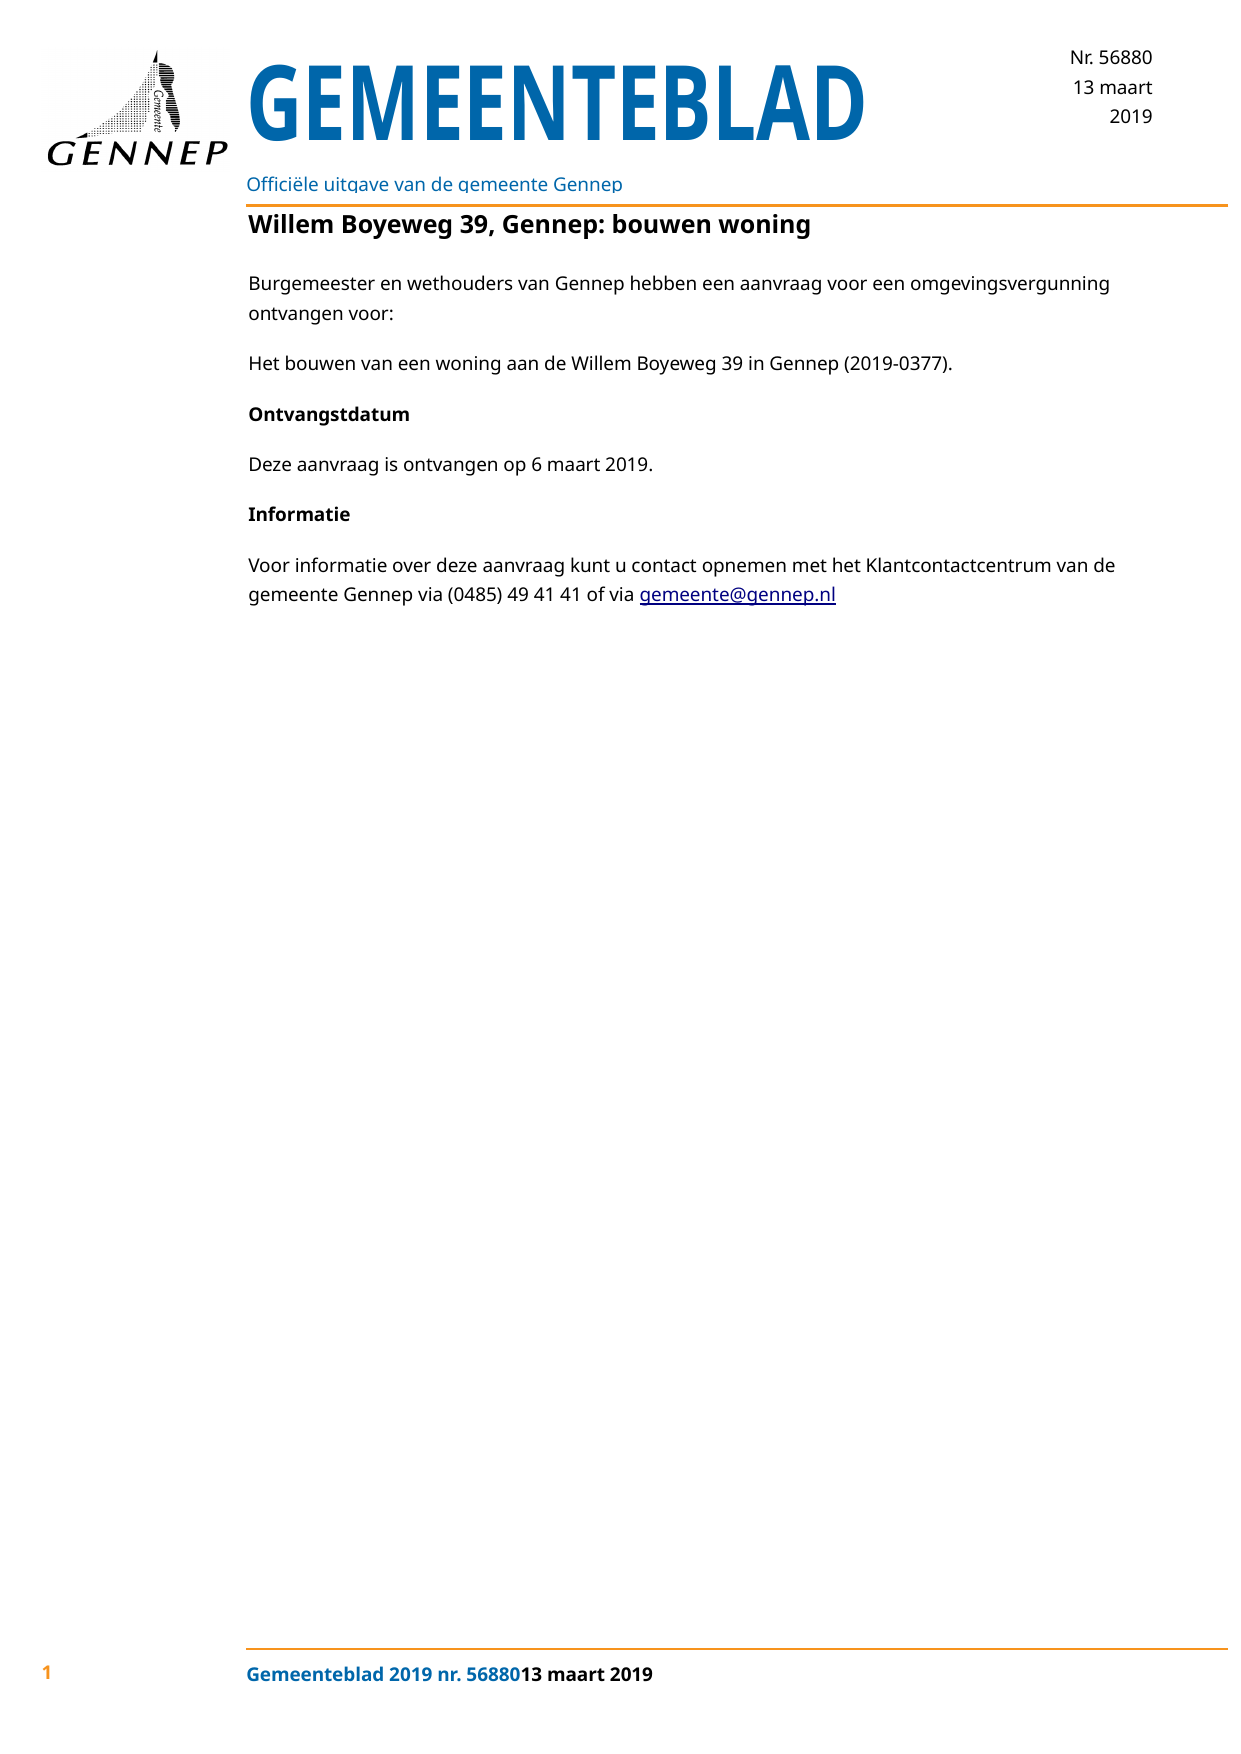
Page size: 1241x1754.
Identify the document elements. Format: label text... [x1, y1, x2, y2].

text Deze aanvraag is ontvangen op 6 maart 2019. [248, 451, 1152, 477]
text Burgemeester en wethouders van Gennep hebben een aanvraag voor een omgevingsvergunning ontvangen voor: [248, 270, 1152, 326]
text Willem Boyeweg 39, Gennep: bouwen woning [248, 207, 1152, 241]
text Ontvangstdatum [248, 401, 1152, 426]
text Informatie [248, 502, 1152, 527]
text Voor informatie over deze aanvraag kunt u contact opnemen met het Klantcontactcentrum van de gemeente Gennep via (0485) 49 41 41 of via gemeente@gennep.nl [248, 552, 1152, 607]
picture [41, 47, 231, 172]
text Het bouwen van een woning aan de Willem Boyeweg 39 in Gennep (2019-0377). [248, 350, 1152, 376]
